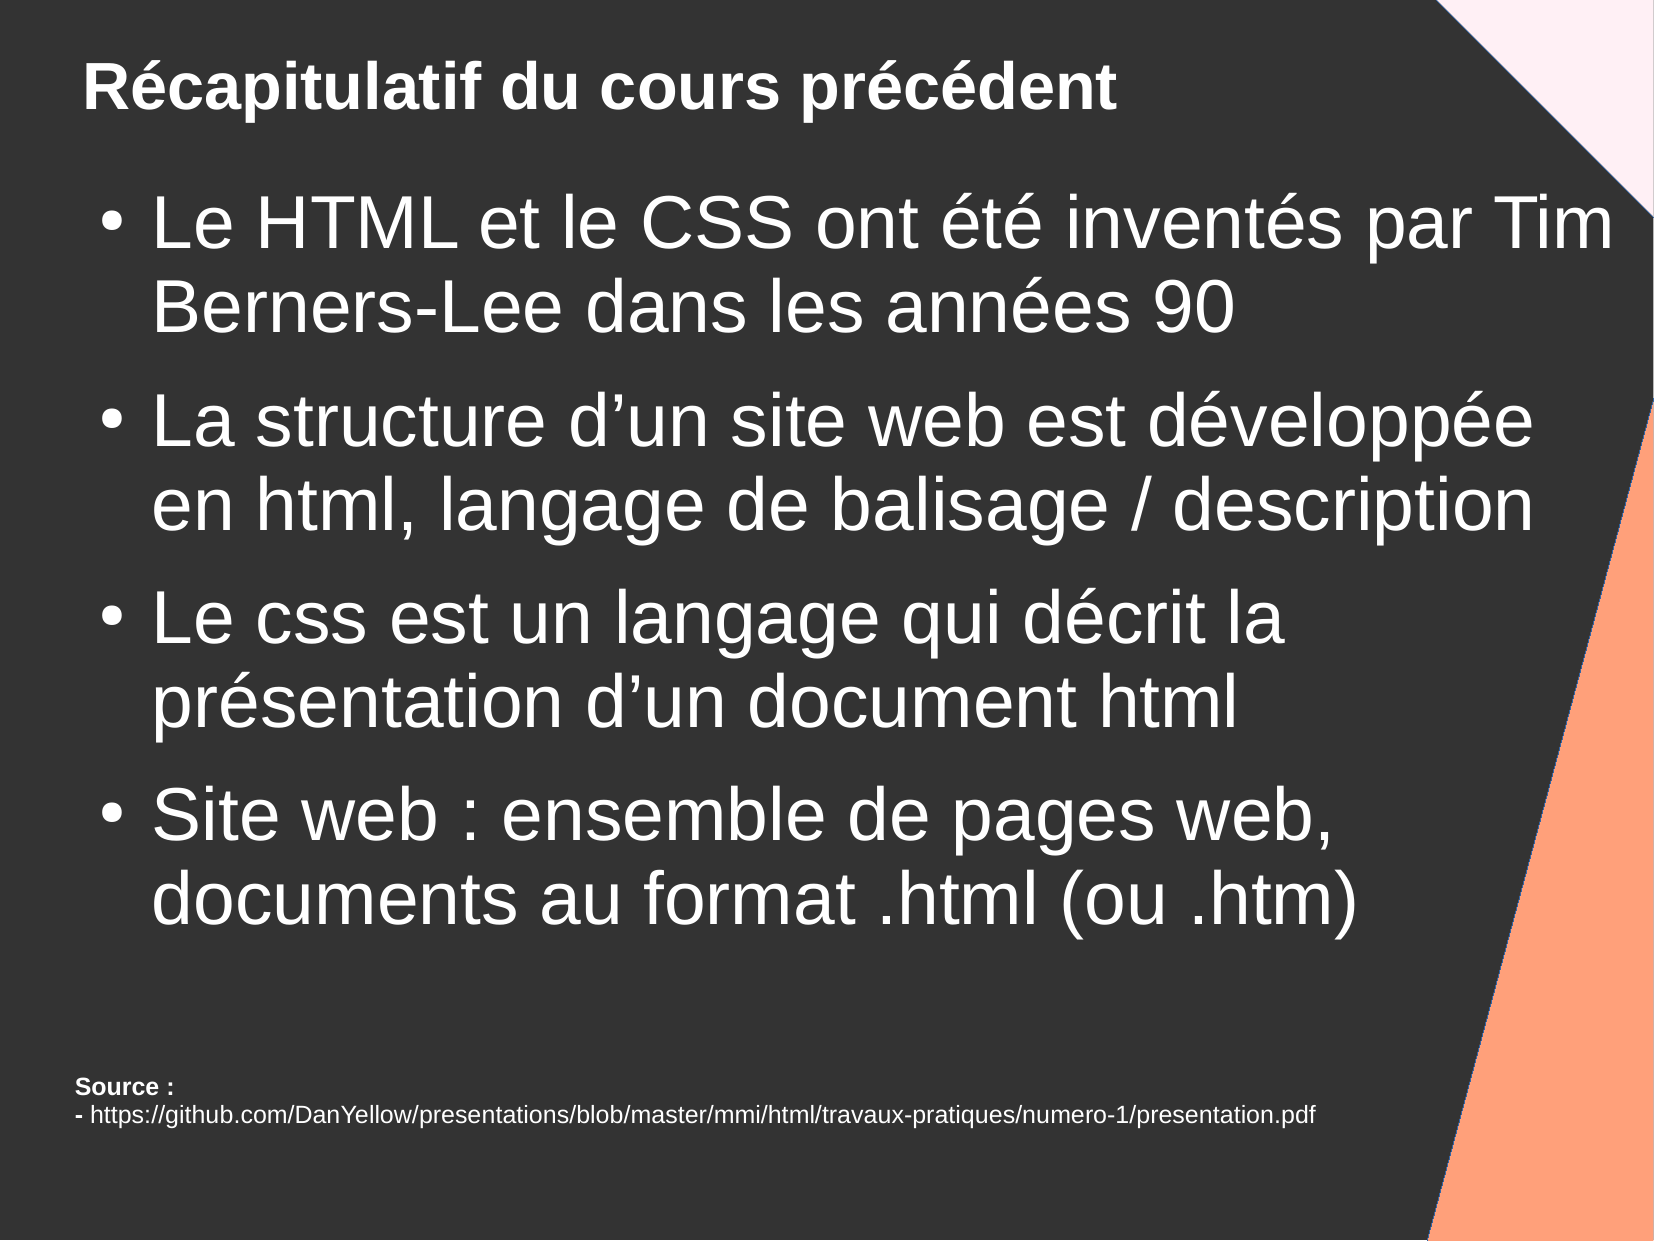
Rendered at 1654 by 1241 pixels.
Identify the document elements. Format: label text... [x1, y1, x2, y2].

text_box [1427, 397, 1654, 1241]
title Récapitulatif du cours précédent [82, 49, 1571, 162]
list Le HTML et le CSS ont été inventés par Tim Berners-Lee dans les années 90 La structure d’un site web est développée en html, langage de balisage / description Le css est un langage qui décrit la présentation d’un document html Site web : ensemble de pages web, documents au format .html (ou .htm) [80, 180, 1620, 957]
text_box Source : - https://github.com/DanYellow/presentations/blob/master/mmi/html/travaux-pratiques/numero-1/presentation.pdf [60, 1064, 1382, 1241]
text_box [1436, 0, 1654, 218]
